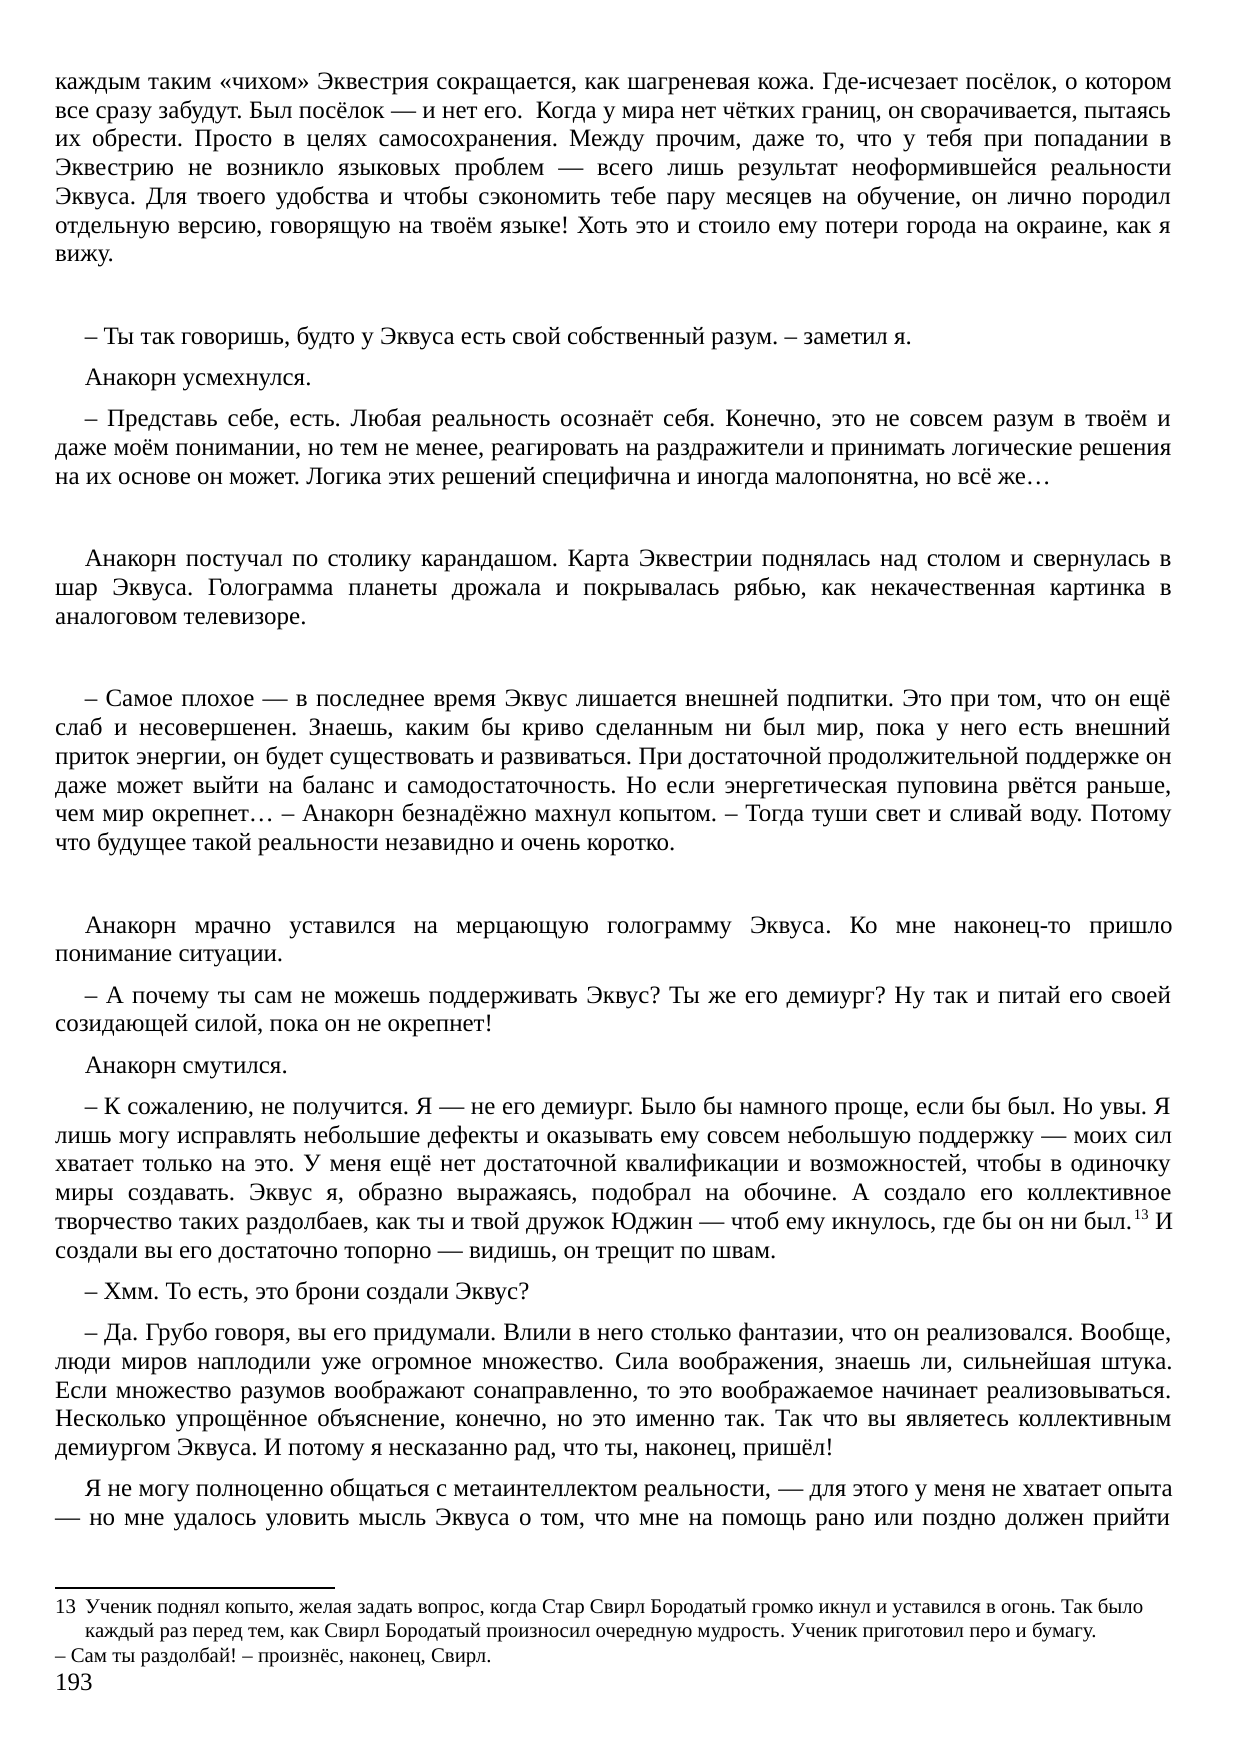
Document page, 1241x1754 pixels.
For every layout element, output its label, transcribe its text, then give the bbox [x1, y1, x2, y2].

text Ученик поднял копыто, желая задать вопрос, когда Стар Свирл Бородатый громко икнул и уставился в огонь. Так было каждый раз перед тем, как Свирл Бородатый произносил очередную мудрость. Ученик приготовил перо и бумагу. [55, 1594, 1173, 1642]
text – Хмм. То есть, это брони создали Эквус? [55, 1276, 1173, 1305]
text – А почему ты сам не можешь поддерживать Эквус? Ты же его демиург? Ну так и питай его своей созидающей силой, пока он не окрепнет! [55, 980, 1173, 1037]
text Анакорн мрачно уставился на мерцающую голограмму Эквуса. Ко мне наконец-то пришло понимание ситуации. [55, 910, 1173, 967]
text каждым таким «чихом» Эквестрия сокращается, как шагреневая кожа. Где-исчезает посёлок, о котором все сразу забудут. Был посёлок — и нет его. Когда у мира нет чётких границ, он сворачивается, пытаясь их обрести. Просто в целях самосохранения. Между прочим, даже то, что у тебя при попадании в Эквестрию не возникло языковых проблем — всего лишь результат неоформившейся реальности Эквуса. Для твоего удобства и чтобы сэкономить тебе пару месяцев на обучение, он лично породил отдельную версию, говорящую на твоём языке! Хоть это и стоило ему потери города на окраине, как я вижу. [55, 66, 1173, 267]
text – Сам ты раздолбай! – произнёс, наконец, Свирл. [55, 1642, 1173, 1667]
text – Самое плохое — в последнее время Эквус лишается внешней подпитки. Это при том, что он ещё слаб и несовершенен. Знаешь, каким бы криво сделанным ни был мир, пока у него есть внешний приток энергии, он будет существовать и развиваться. При достаточной продолжительной поддержке он даже может выйти на баланс и самодостаточность. Но если энергетическая пуповина рвётся раньше, чем мир окрепнет… – Анакорн безнадёжно махнул копытом. – Тогда туши свет и сливай воду. Потому что будущее такой реальности незавидно и очень коротко. [55, 683, 1173, 856]
text – Представь себе, есть. Любая реальность осознаёт себя. Конечно, это не совсем разум в твоём и даже моём понимании, но тем не менее, реагировать на раздражители и принимать логические решения на их основе он может. Логика этих решений специфична и иногда малопонятна, но всё же… [55, 403, 1173, 490]
text Анакорн постучал по столику карандашом. Карта Эквестрии поднялась над столом и свернулась в шар Эквуса. Голограмма планеты дрожала и покрывалась рябью, как некачественная картинка в аналоговом телевизоре. [55, 543, 1173, 630]
text Анакорн смутился. [55, 1050, 1173, 1078]
text Анакорн усмехнулся. [55, 362, 1173, 391]
text Я не могу полноценно общаться с метаинтеллектом реальности, — для этого у меня не хватает опыта — но мне удалось уловить мысль Эквуса о том, что мне на помощь рано или поздно должен прийти [55, 1473, 1173, 1531]
text – Ты так говоришь, будто у Эквуса есть свой собственный разум. – заметил я. [55, 321, 1173, 350]
text – Да. Грубо говоря, вы его придумали. Влили в него столько фантазии, что он реализовался. Вообще, люди миров наплодили уже огромное множество. Сила воображения, знаешь ли, сильнейшая штука. Если множество разумов воображают сонаправленно, то это воображаемое начинает реализовываться. Несколько упрощённое объяснение, конечно, но это именно так. Так что вы являетесь коллективным демиургом Эквуса. И потому я несказанно рад, что ты, наконец, пришёл! [55, 1317, 1173, 1461]
text – К сожалению, не получится. Я — не его демиург. Было бы намного проще, если бы был. Но увы. Я лишь могу исправлять небольшие дефекты и оказывать ему совсем небольшую поддержку — моих сил хватает только на это. У меня ещё нет достаточной квалификации и возможностей, чтобы в одиночку миры создавать. Эквус я, образно выражаясь, подобрал на обочине. А создало его коллективное творчество таких раздолбаев, как ты и твой дружок Юджин — чтоб ему икнулось, где бы он ни был. И создали вы его достаточно топорно — видишь, он трещит по швам. [55, 1091, 1173, 1263]
